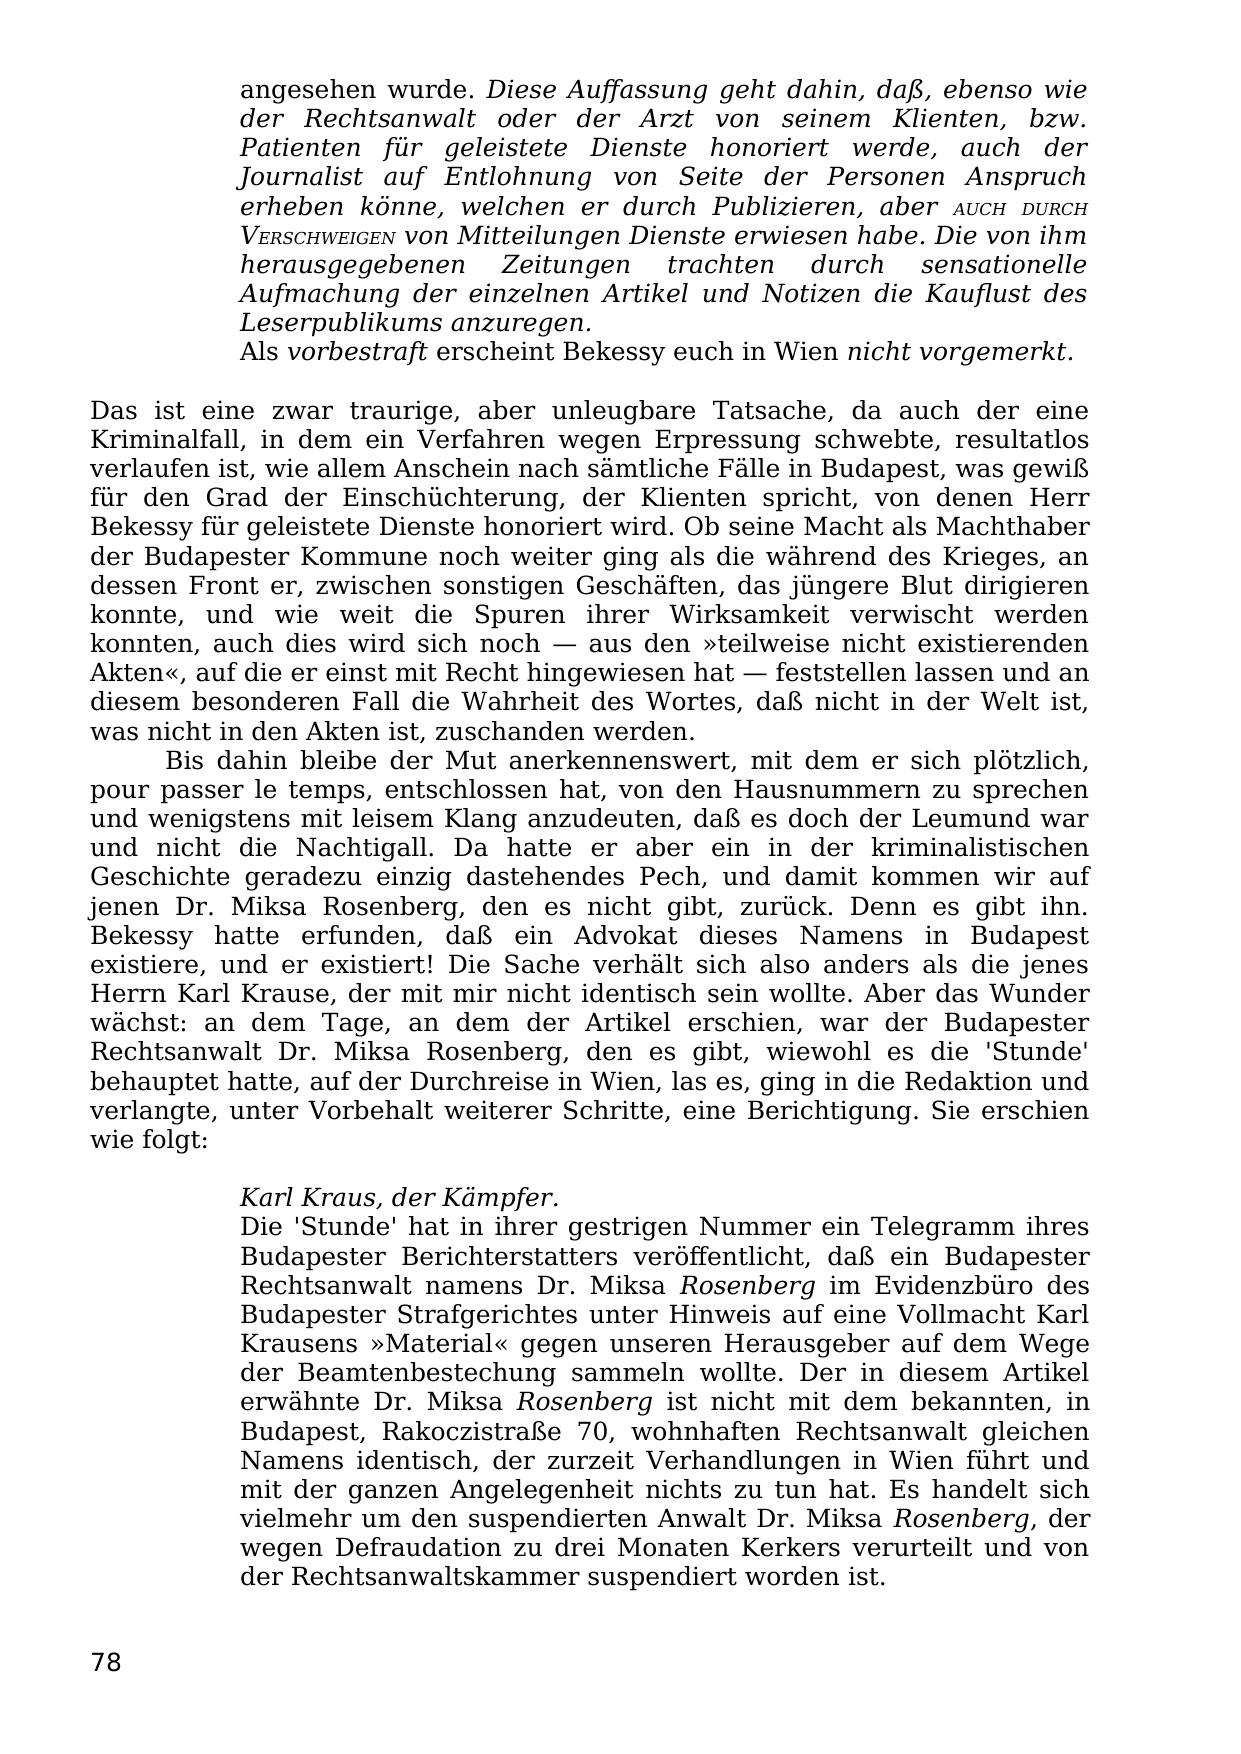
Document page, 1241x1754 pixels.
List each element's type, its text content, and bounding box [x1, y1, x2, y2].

text Bis dahin bleibe der Mut anerkennenswert, mit dem er sich plötzlich, pour passer le temps, entschlossen hat, von den Hausnummern zu sprechen und wenigstens mit leisem Klang anzudeuten, daß es doch der Leumund war und nicht die Nachtigall. Da hatte er aber ein in der kriminalistischen Geschichte geradezu einzig dastehendes Pech, und damit kommen wir auf jenen Dr. Miksa Rosenberg, den es nicht gibt, zurück. Denn es gibt ihn. Bekessy hatte erfunden, daß ein Advokat dieses Namens in Budapest existiere, und er existiert! Die Sache verhält sich also anders als die jenes Herrn Karl Krause, der mit mir nicht identisch sein wollte. Aber das Wunder wächst: an dem Tage, an dem der Artikel erschien, war der Budapester Rechtsanwalt Dr. Miksa Rosenberg, den es gibt, wiewohl es die 'Stunde' behauptet hatte, auf der Durchreise in Wien, las es, ging in die Redaktion und verlangte, unter Vorbehalt weiterer Schritte, eine Berichtigung. Sie erschien wie folgt: [90, 746, 1091, 1154]
text Karl Kraus, der Kämpfer. [240, 1183, 1091, 1212]
text angesehen wurde. Diese Auffassung geht dahin, daß, ebenso wie der Rechtsanwalt oder der Arzt von seinem Klienten, bzw. Patienten für geleistete Dienste honoriert werde, auch der Journalist auf Entlohnung von Seite der Personen Anspruch erheben könne, welchen er durch Publizieren, aber auch durch Verschweigen von Mitteilungen Dienste erwiesen habe. Die von ihm herausgegebenen Zeitungen trachten durch sensationelle Aufmachung der einzelnen Artikel und Notizen die Kauflust des Leserpublikums anzuregen. [240, 75, 1091, 337]
text Das ist eine zwar traurige, aber unleugbare Tatsache, da auch der eine Kriminalfall, in dem ein Verfahren wegen Erpressung schwebte, resultatlos verlaufen ist, wie allem Anschein nach sämtliche Fälle in Budapest, was gewiß für den Grad der Einschüchterung, der Klienten spricht, von denen Herr Bekessy für geleistete Dienste honoriert wird. Ob seine Macht als Machthaber der Budapester Kommune noch weiter ging als die während des Krieges, an dessen Front er, zwischen sonstigen Geschäften, das jüngere Blut dirigieren konnte, und wie weit die Spuren ihrer Wirksamkeit verwischt werden konnten, auch dies wird sich noch — aus den »teilweise nicht existierenden Akten«, auf die er einst mit Recht hingewiesen hat — feststellen lassen und an diesem besonderen Fall die Wahrheit des Wortes, daß nicht in der Welt ist, was nicht in den Akten ist, zuschanden werden. [90, 396, 1091, 746]
text Als vorbestraft erscheint Bekessy euch in Wien nicht vorgemerkt. [240, 337, 1091, 367]
text Die 'Stunde' hat in ihrer gestrigen Nummer ein Telegramm ihres Budapester Berichterstatters veröffentlicht, daß ein Budapester Rechtsanwalt namens Dr. Miksa Rosenberg im Evidenzbüro des Budapester Strafgerichtes unter Hinweis auf eine Vollmacht Karl Krausens »Material« gegen unseren Herausgeber auf dem Wege der Beamtenbestechung sammeln wollte. Der in diesem Artikel erwähnte Dr. Miksa Rosenberg ist nicht mit dem bekannten, in Budapest, Rakoczistraße 70, wohnhaften Rechtsanwalt gleichen Namens identisch, der zurzeit Verhandlungen in Wien führt und mit der ganzen Angelegenheit nichts zu tun hat. Es handelt sich vielmehr um den suspendierten Anwalt Dr. Miksa Rosenberg, der wegen Defraudation zu drei Monaten Kerkers verurteilt und von der Rechtsanwaltskammer suspendiert worden ist. [240, 1212, 1091, 1592]
